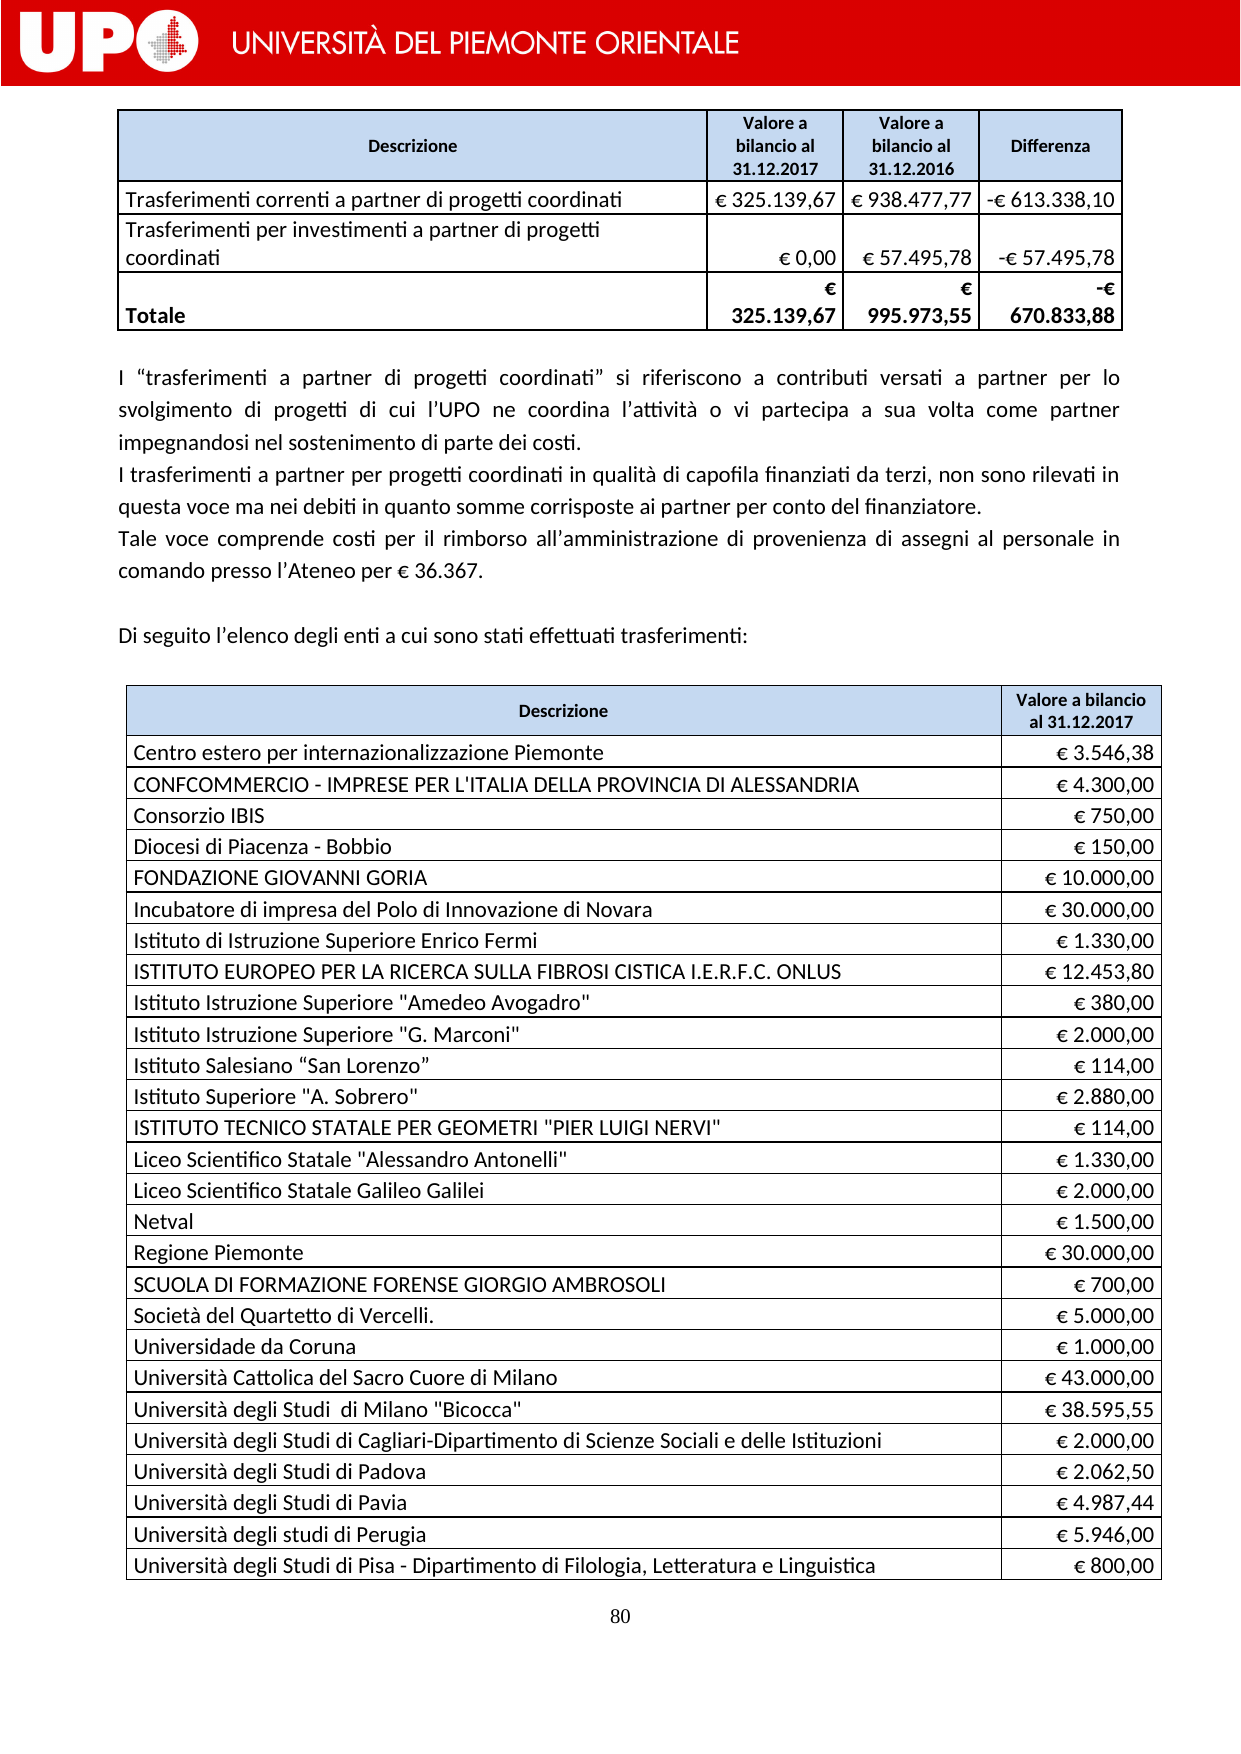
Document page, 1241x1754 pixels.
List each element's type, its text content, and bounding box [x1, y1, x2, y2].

table_header Differenza [980, 111, 1121, 180]
table_header Descrizione [119, 111, 706, 180]
table_cell Istituto Istruzione Superiore "G. Marconi" [127, 1018, 1001, 1048]
table_cell € 380,00 [1002, 986, 1161, 1016]
table_cell € 30.000,00 [1002, 893, 1161, 923]
table_cell € 2.880,00 [1002, 1080, 1161, 1110]
table_cell € 0,00 [708, 215, 842, 271]
table_cell Trasferimenti per investimenti a partner di progetti coordinati [119, 215, 706, 271]
table_cell Università degli Studi di Cagliari-Dipartimento di Scienze Sociali e delle Istituzioni [127, 1424, 1001, 1454]
table_cell € 995.973,55 [844, 273, 978, 329]
table_cell Università degli studi di Perugia [127, 1518, 1001, 1548]
table_cell Centro estero per internazionalizzazione Piemonte [127, 736, 1001, 766]
table_cell € 700,00 [1002, 1268, 1161, 1298]
table_cell Istituto Superiore "A. Sobrero" [127, 1080, 1001, 1110]
table_cell ISTITUTO EUROPEO PER LA RICERCA SULLA FIBROSI CISTICA I.E.R.F.C. ONLUS [127, 955, 1001, 985]
table_cell ISTITUTO TECNICO STATALE PER GEOMETRI "PIER LUIGI NERVI" [127, 1111, 1001, 1141]
table_header Valore a bilancio al 31.12.2017 [1002, 686, 1161, 735]
table_cell € 1.330,00 [1002, 1143, 1161, 1173]
table_cell Liceo Scientifico Statale Galileo Galilei [127, 1174, 1001, 1204]
table_cell Universidade da Coruna [127, 1330, 1001, 1360]
table_cell € 114,00 [1002, 1049, 1161, 1079]
table_cell Università degli Studi di Pisa - Dipartimento di Filologia, Letteratura e Linguistica [127, 1549, 1001, 1579]
text Tale voce comprende costi per il rimborso all’amministrazione di provenienza di assegni al personale in comando presso l’Ateneo per € 36.367. [118, 524, 1122, 584]
table_cell SCUOLA DI FORMAZIONE FORENSE GIORGIO AMBROSOLI [127, 1268, 1001, 1298]
table_cell € 12.453,80 [1002, 955, 1161, 985]
table_cell € 2.062,50 [1002, 1455, 1161, 1485]
table_cell Istituto Istruzione Superiore "Amedeo Avogadro" [127, 986, 1001, 1016]
table_cell -€ 57.495,78 [980, 215, 1121, 271]
table_cell € 10.000,00 [1002, 861, 1161, 891]
table_cell € 57.495,78 [844, 215, 978, 271]
table_cell € 5.000,00 [1002, 1299, 1161, 1329]
table_cell Università degli Studi di Padova [127, 1455, 1001, 1485]
table_cell Istituto di Istruzione Superiore Enrico Fermi [127, 924, 1001, 954]
table_cell -€ 670.833,88 [980, 273, 1121, 329]
table_cell € 325.139,67 [708, 182, 842, 213]
table_cell € 5.946,00 [1002, 1518, 1161, 1548]
table_cell Società del Quartetto di Vercelli. [127, 1299, 1001, 1329]
table_cell Università Cattolica del Sacro Cuore di Milano [127, 1361, 1001, 1391]
table_cell Trasferimenti correnti a partner di progetti coordinati [119, 182, 706, 213]
table_cell € 1.000,00 [1002, 1330, 1161, 1360]
table_cell € 938.477,77 [844, 182, 978, 213]
table_cell € 2.000,00 [1002, 1174, 1161, 1204]
table_cell € 800,00 [1002, 1549, 1161, 1579]
table_cell € 325.139,67 [708, 273, 842, 329]
table_header Descrizione [127, 686, 1001, 735]
text Di seguito l’elenco degli enti a cui sono stati effettuati trasferimenti: [118, 621, 1122, 649]
table_cell € 750,00 [1002, 799, 1161, 829]
table_cell € 150,00 [1002, 830, 1161, 860]
table_cell € 4.300,00 [1002, 768, 1161, 798]
table_cell Netval [127, 1205, 1001, 1235]
table_cell € 38.595,55 [1002, 1393, 1161, 1423]
table_cell € 30.000,00 [1002, 1236, 1161, 1266]
table_cell Liceo Scientifico Statale "Alessandro Antonelli" [127, 1143, 1001, 1173]
table_cell € 1.500,00 [1002, 1205, 1161, 1235]
table_cell Consorzio IBIS [127, 799, 1001, 829]
table_cell € 2.000,00 [1002, 1424, 1161, 1454]
table_cell FONDAZIONE GIOVANNI GORIA [127, 861, 1001, 891]
table_cell Diocesi di Piacenza - Bobbio [127, 830, 1001, 860]
table_cell CONFCOMMERCIO - IMPRESE PER L'ITALIA DELLA PROVINCIA DI ALESSANDRIA [127, 768, 1001, 798]
table_cell Università degli Studi di Milano "Bicocca" [127, 1393, 1001, 1423]
table_cell Regione Piemonte [127, 1236, 1001, 1266]
table_cell € 1.330,00 [1002, 924, 1161, 954]
table_cell Università degli Studi di Pavia [127, 1486, 1001, 1516]
table_cell -€ 613.338,10 [980, 182, 1121, 213]
text I “trasferimenti a partner di progetti coordinati” si riferiscono a contributi versati a partner per lo svolgimento di progetti di cui l’UPO ne coordina l’attività o vi partecipa a sua volta come partner impegnandosi nel sostenimento di parte dei costi. [118, 363, 1122, 456]
table_cell Istituto Salesiano “San Lorenzo” [127, 1049, 1001, 1079]
table_cell Incubatore di impresa del Polo di Innovazione di Novara [127, 893, 1001, 923]
text I trasferimenti a partner per progetti coordinati in qualità di capofila finanziati da terzi, non sono rilevati in questa voce ma nei debiti in quanto somme corrisposte ai partner per conto del finanziatore. [118, 460, 1122, 520]
table_cell € 114,00 [1002, 1111, 1161, 1141]
table_cell Totale [119, 273, 706, 329]
table_cell € 43.000,00 [1002, 1361, 1161, 1391]
table_cell € 3.546,38 [1002, 736, 1161, 766]
table_header Valore a bilancio al 31.12.2016 [844, 111, 978, 180]
table_cell € 2.000,00 [1002, 1018, 1161, 1048]
table_cell € 4.987,44 [1002, 1486, 1161, 1516]
table_header Valore a bilancio al 31.12.2017 [708, 111, 842, 180]
